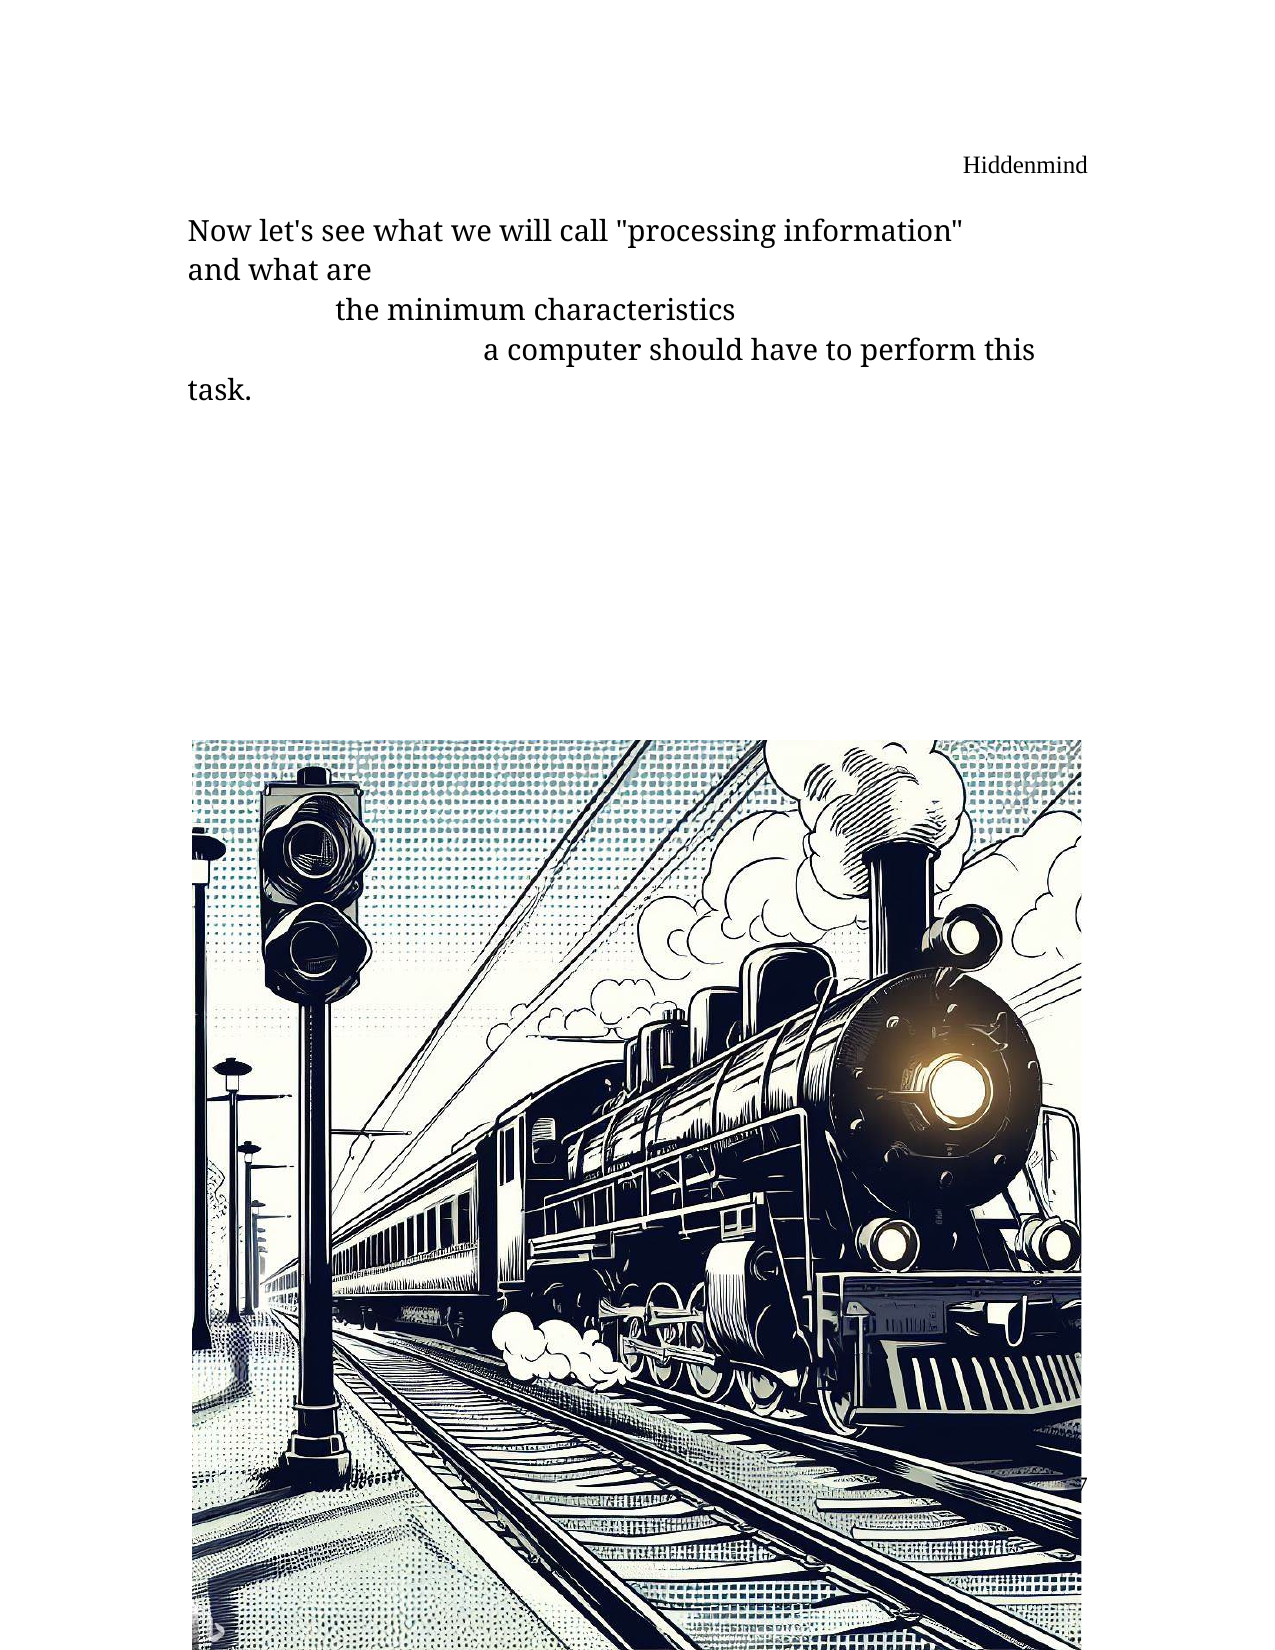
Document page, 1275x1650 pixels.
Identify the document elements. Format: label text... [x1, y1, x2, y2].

text Now let's see what we will call "processing information" [187, 210, 1087, 250]
text a computer should have to perform this task. [187, 329, 1087, 408]
picture [192, 740, 1082, 1650]
text the minimum characteristics [187, 289, 1087, 329]
text and what are [187, 250, 1087, 289]
